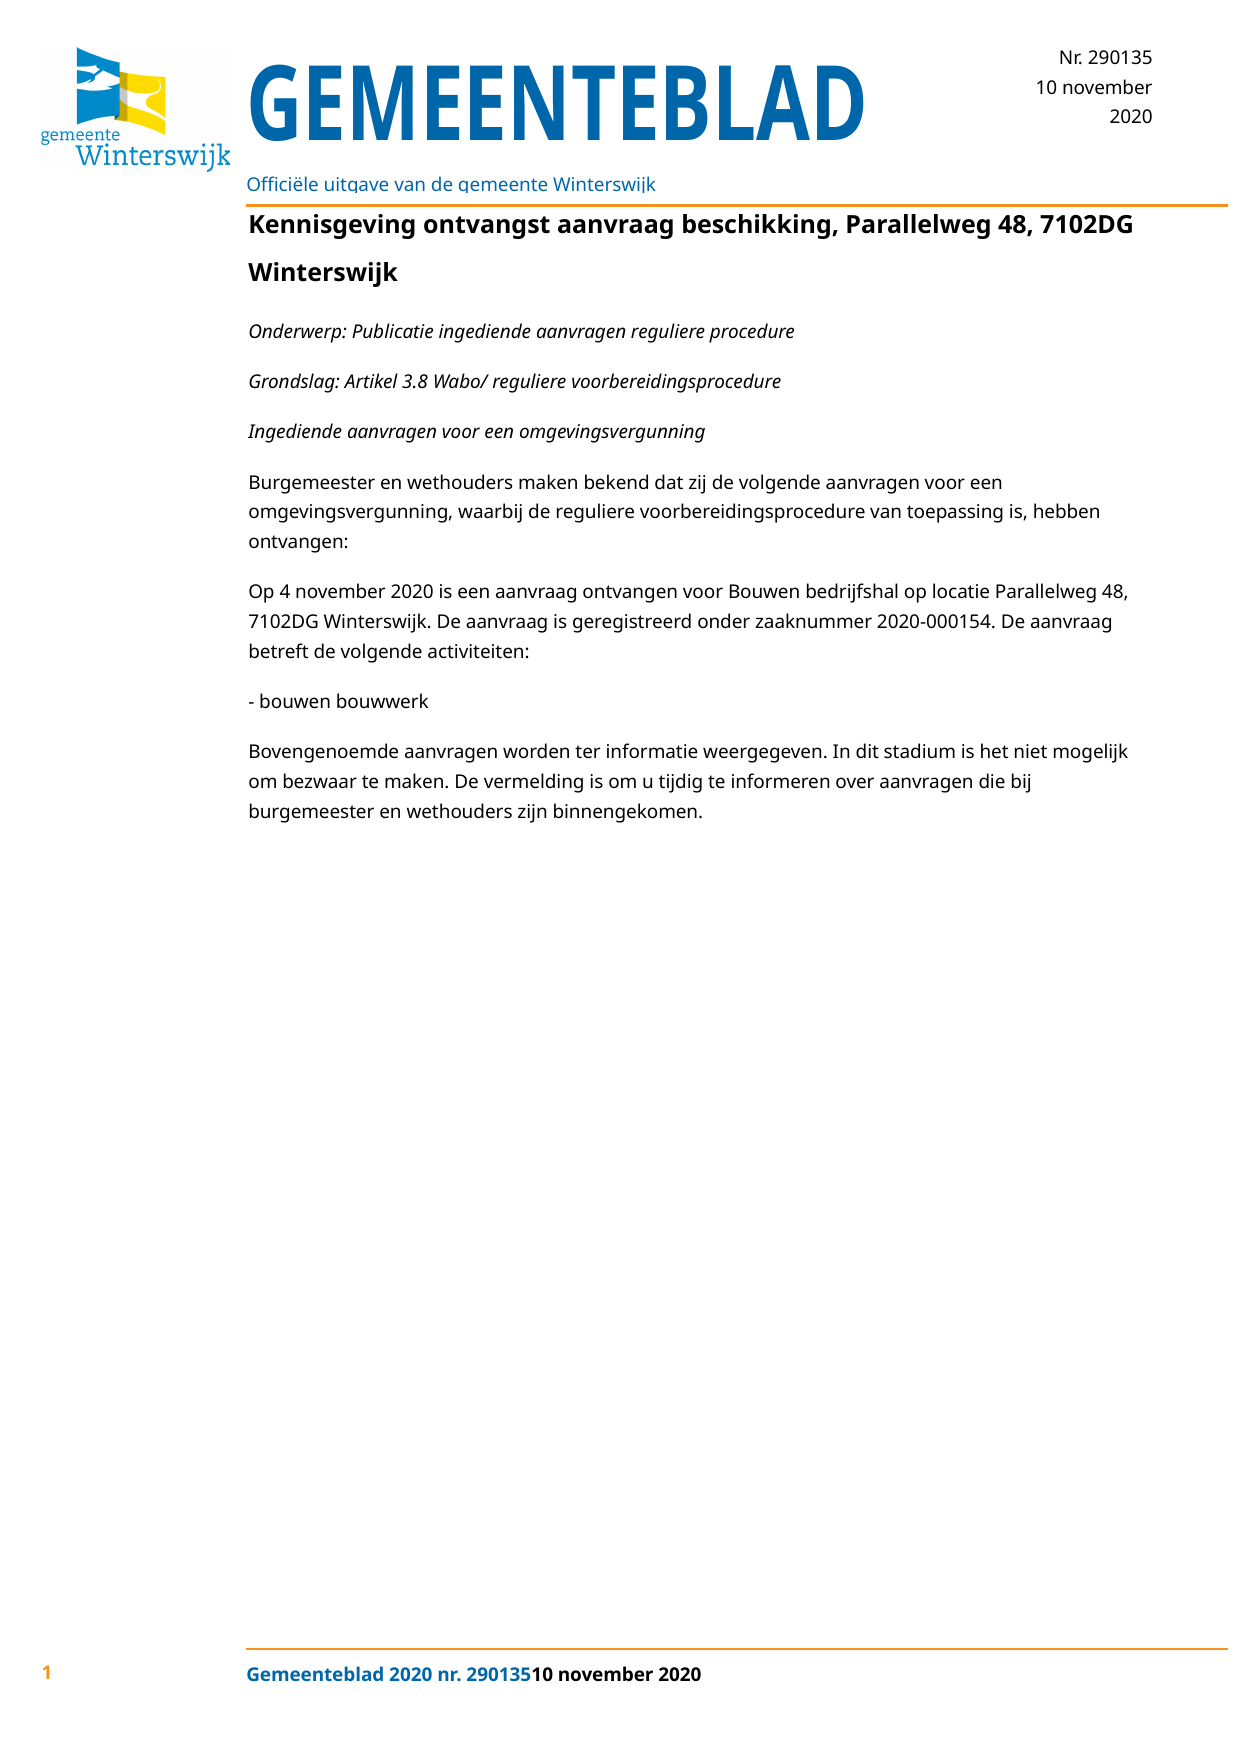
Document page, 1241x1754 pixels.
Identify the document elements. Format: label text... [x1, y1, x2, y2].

text Onderwerp: Publicatie ingediende aanvragen reguliere procedure [248, 318, 1152, 344]
text Kennisgeving ontvangst aanvraag beschikking, Parallelweg 48, 7102DG Winterswijk [248, 207, 1152, 288]
text Op 4 november 2020 is een aanvraag ontvangen voor Bouwen bedrijfshal op locatie Parallelweg 48, 7102DG Winterswijk. De aanvraag is geregistreerd onder zaaknummer 2020-000154. De aanvraag betreft de volgende activiteiten: [248, 579, 1152, 664]
text Grondslag: Artikel 3.8 Wabo/ reguliere voorbereidingsprocedure [248, 368, 1152, 394]
picture [41, 47, 231, 172]
text Bovengenoemde aanvragen worden ter informatie weergegeven. In dit stadium is het niet mogelijk om bezwaar te maken. De vermelding is om u tijdig te informeren over aanvragen die bij burgemeester en wethouders zijn binnengekomen. [248, 739, 1152, 824]
text - bouwen bouwwerk [248, 688, 1152, 714]
text Burgemeester en wethouders maken bekend dat zij de volgende aanvragen voor een omgevingsvergunning, waarbij de reguliere voorbereidingsprocedure van toepassing is, hebben ontvangen: [248, 469, 1152, 554]
text Ingediende aanvragen voor een omgevingsvergunning [248, 419, 1152, 444]
picture [225, 153, 231, 162]
